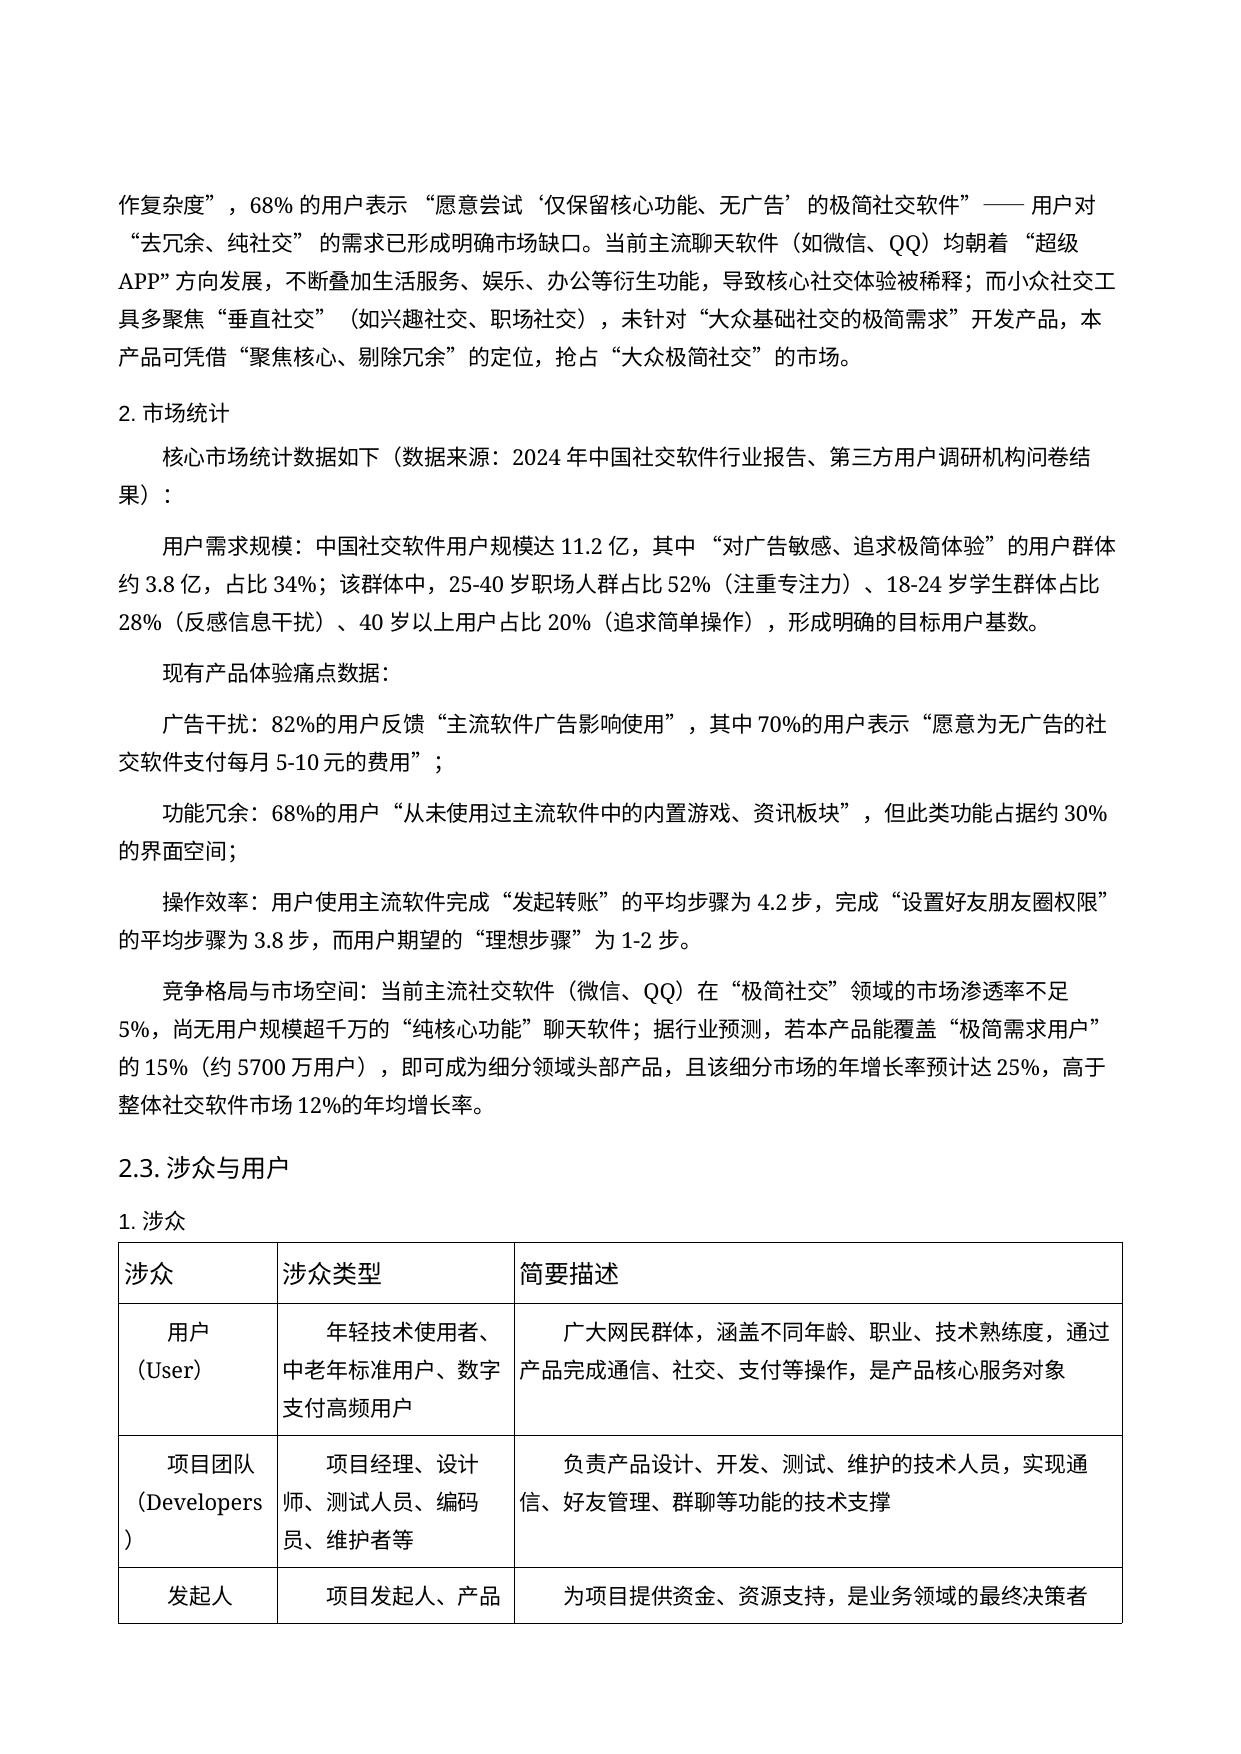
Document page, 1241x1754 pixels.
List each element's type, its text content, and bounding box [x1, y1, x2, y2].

text 作复杂度”，68% 的用户表示 “愿意尝试‘仅保留核心功能、无广告’的极简社交软件”—— 用户对 “去冗余、纯社交” 的需求已形成明确市场缺口。当前主流聊天软件（如微信、QQ）均朝着 “超级 APP” 方向发展，不断叠加生活服务、娱乐、办公等衍生功能，导致核心社交体验被稀释；而小众社交工具多聚焦“垂直社交”（如兴趣社交、职场社交），未针对“大众基础社交的极简需求”开发产品，本产品可凭借“聚焦核心、剔除冗余”的定位，抢占“大众极简社交”的市场。 [118, 188, 1122, 371]
table_cell 负责产品设计、开发、测试、维护的技术人员，实现通信、好友管理、群聊等功能的技术支撑 [515, 1436, 1122, 1567]
subtitle 涉众与用户 [118, 1149, 1122, 1185]
table_header 涉众类型 [278, 1243, 514, 1303]
table_cell 项目团队（Developers） [119, 1436, 277, 1567]
text 竞争格局与市场空间：当前主流社交软件（微信、QQ）在“极简社交”领域的市场渗透率不足5%，尚无用户规模超千万的“纯核心功能”聊天软件；据行业预测，若本产品能覆盖“极简需求用户”的15%（约 5700 万用户），即可成为细分领域头部产品，且该细分市场的年增长率预计达25%，高于整体社交软件市场12%的年均增长率。 [118, 974, 1122, 1120]
table_cell 年轻技术使用者、中老年标准用户、数字支付高频用户 [278, 1304, 514, 1434]
subtitle 市场统计 [118, 396, 1122, 427]
table_cell 发起人 [119, 1568, 277, 1623]
text 操作效率：用户使用主流软件完成“发起转账”的平均步骤为 4.2步，完成“设置好友朋友圈权限”的平均步骤为3.8步，而用户期望的“理想步骤”为 1-2 步。 [118, 885, 1122, 954]
table_cell 用户（User） [119, 1304, 277, 1434]
table_cell 为项目提供资金、资源支持，是业务领域的最终决策者 [515, 1568, 1122, 1623]
table_cell 广大网民群体，涵盖不同年龄、职业、技术熟练度，通过产品完成通信、社交、支付等操作，是产品核心服务对象 [515, 1304, 1122, 1434]
text 用户需求规模：中国社交软件用户规模达 11.2 亿，其中 “对广告敏感、追求极简体验”的用户群体约 3.8 亿，占比 34%；该群体中，25-40 岁职场人群占比52%（注重专注力）、18-24 岁学生群体占比 28%（反感信息干扰）、40 岁以上用户占比 20%（追求简单操作），形成明确的目标用户基数。 [118, 529, 1122, 637]
text 现有产品体验痛点数据： [118, 656, 1122, 688]
table_header 简要描述 [515, 1243, 1122, 1303]
table_header 涉众 [119, 1243, 277, 1303]
text 核心市场统计数据如下（数据来源：2024 年中国社交软件行业报告、第三方用户调研机构问卷结果）： [118, 440, 1122, 510]
table_cell 项目经理、设计师、测试人员、编码员、维护者等 [278, 1436, 514, 1567]
table_cell 项目发起人、产品 [278, 1568, 514, 1623]
subtitle 涉众 [118, 1204, 1122, 1236]
text 广告干扰：82%的用户反馈“主流软件广告影响使用”，其中70%的用户表示“愿意为无广告的社交软件支付每月5-10元的费用”； [118, 707, 1122, 777]
text 功能冗余：68%的用户“从未使用过主流软件中的内置游戏、资讯板块”，但此类功能占据约30%的界面空间； [118, 796, 1122, 866]
